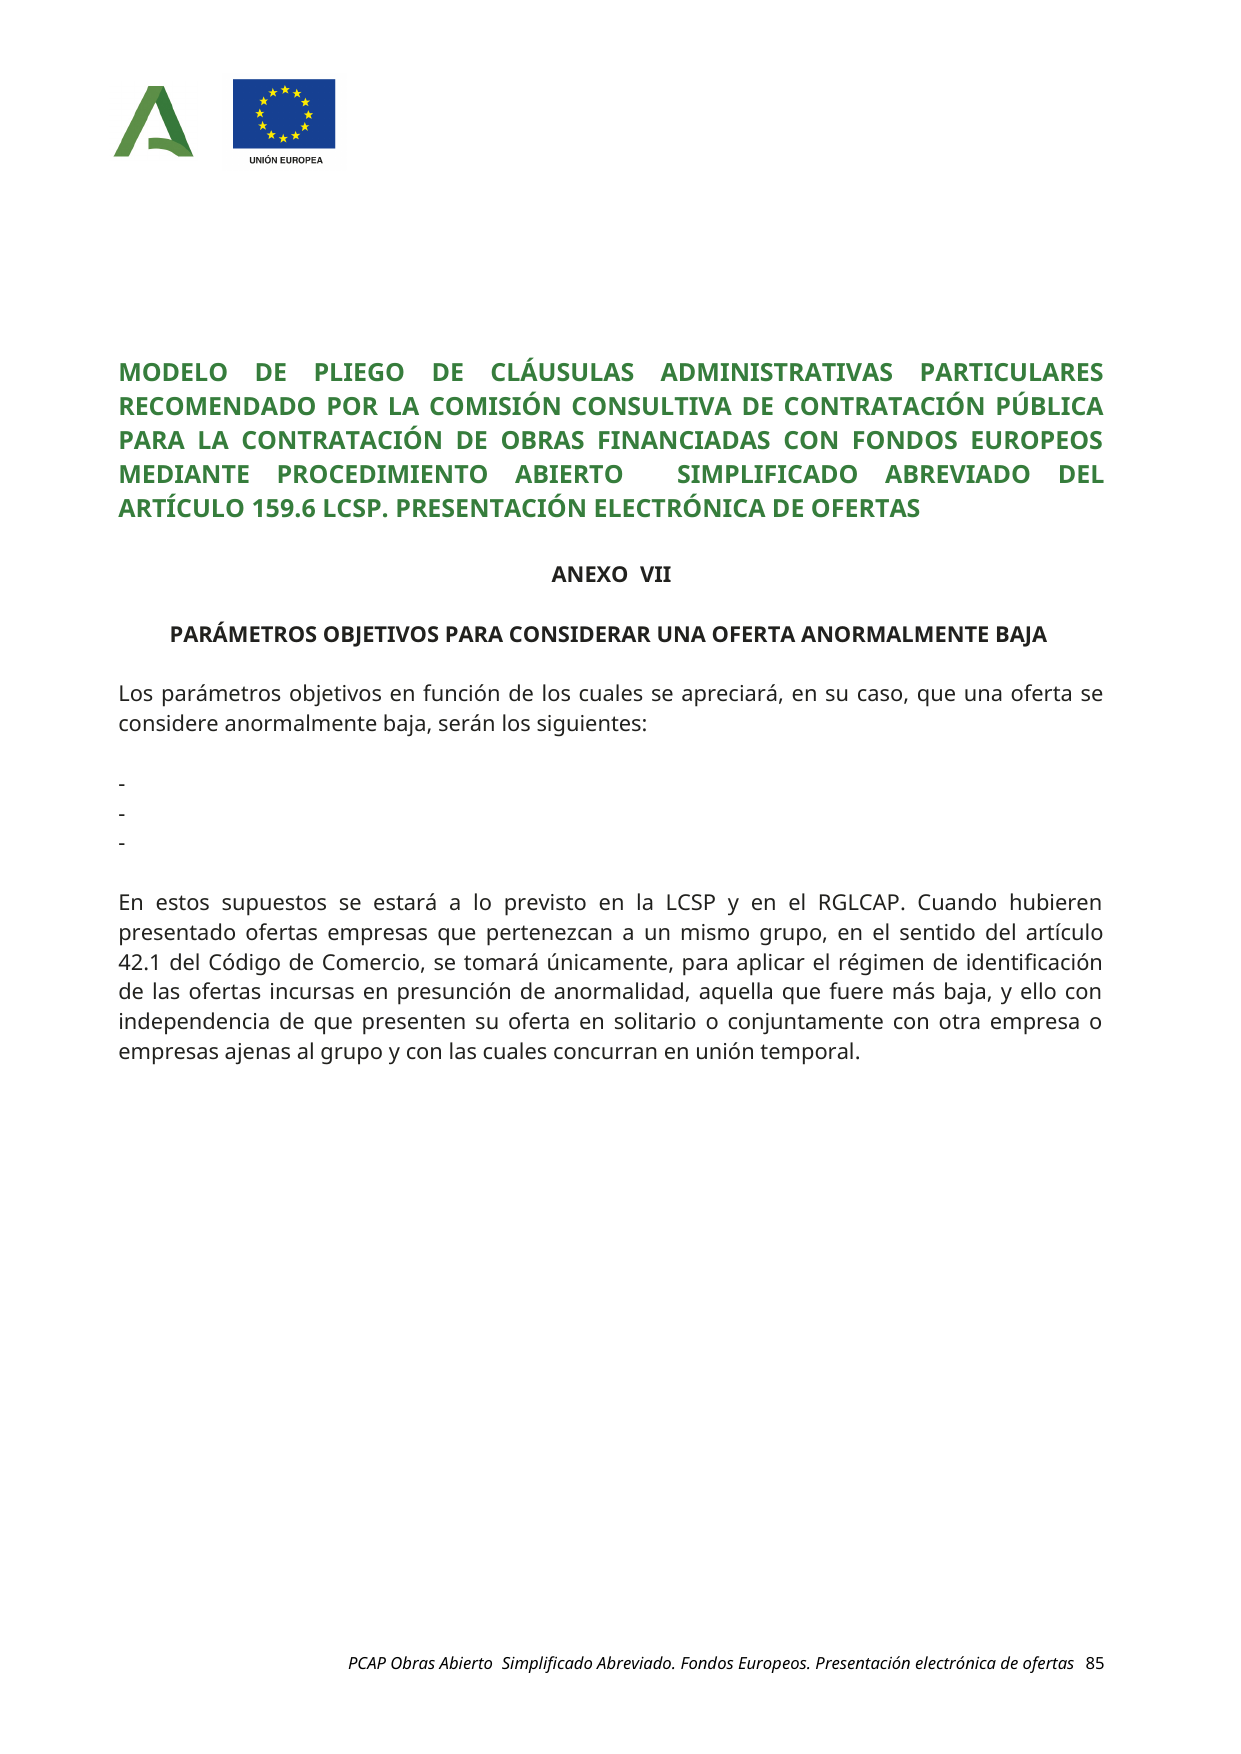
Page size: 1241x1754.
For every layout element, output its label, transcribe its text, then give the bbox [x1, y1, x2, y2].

subtitle MODELO DE PLIEGO DE CLÁUSULAS ADMINISTRATIVAS PARTICULARES RECOMENDADO POR LA COMISIÓN CONSULTIVA DE CONTRATACIÓN PÚBLICA PARA LA CONTRATACIÓN DE OBRAS FINANCIADAS CON FONDOS EUROPEOS MEDIANTE PROCEDIMIENTO ABIERTO SIMPLIFICADO ABREVIADO DEL ARTÍCULO 159.6 LCSP. PRESENTACIÓN ELECTRÓNICA DE OFERTAS [118, 355, 1104, 525]
text Los parámetros objetivos en función de los cuales se apreciará, en su caso, que una oferta se considere anormalmente baja, serán los siguientes: [118, 678, 1104, 738]
text En estos supuestos se estará a lo previsto en la LCSP y en el RGLCAP. Cuando hubieren presentado ofertas empresas que pertenezcan a un mismo grupo, en el sentido del artículo 42.1 del Código de Comercio, se tomará únicamente, para aplicar el régimen de identificación de las ofertas incursas en presunción de anormalidad, aquella que fuere más baja, y ello con independencia de que presenten su oferta en solitario o conjuntamente con otra empresa o empresas ajenas al grupo y con las cuales concurran en unión temporal. [118, 887, 1104, 1066]
text - [118, 827, 1104, 857]
text - [118, 798, 1104, 827]
picture [109, 81, 198, 161]
picture [221, 73, 347, 171]
text PARÁMETROS OBJETIVOS PARA CONSIDERAR UNA OFERTA ANORMALMENTE BAJA [118, 619, 1104, 649]
text ANEXO VII [118, 559, 1104, 589]
text - [118, 768, 1104, 798]
